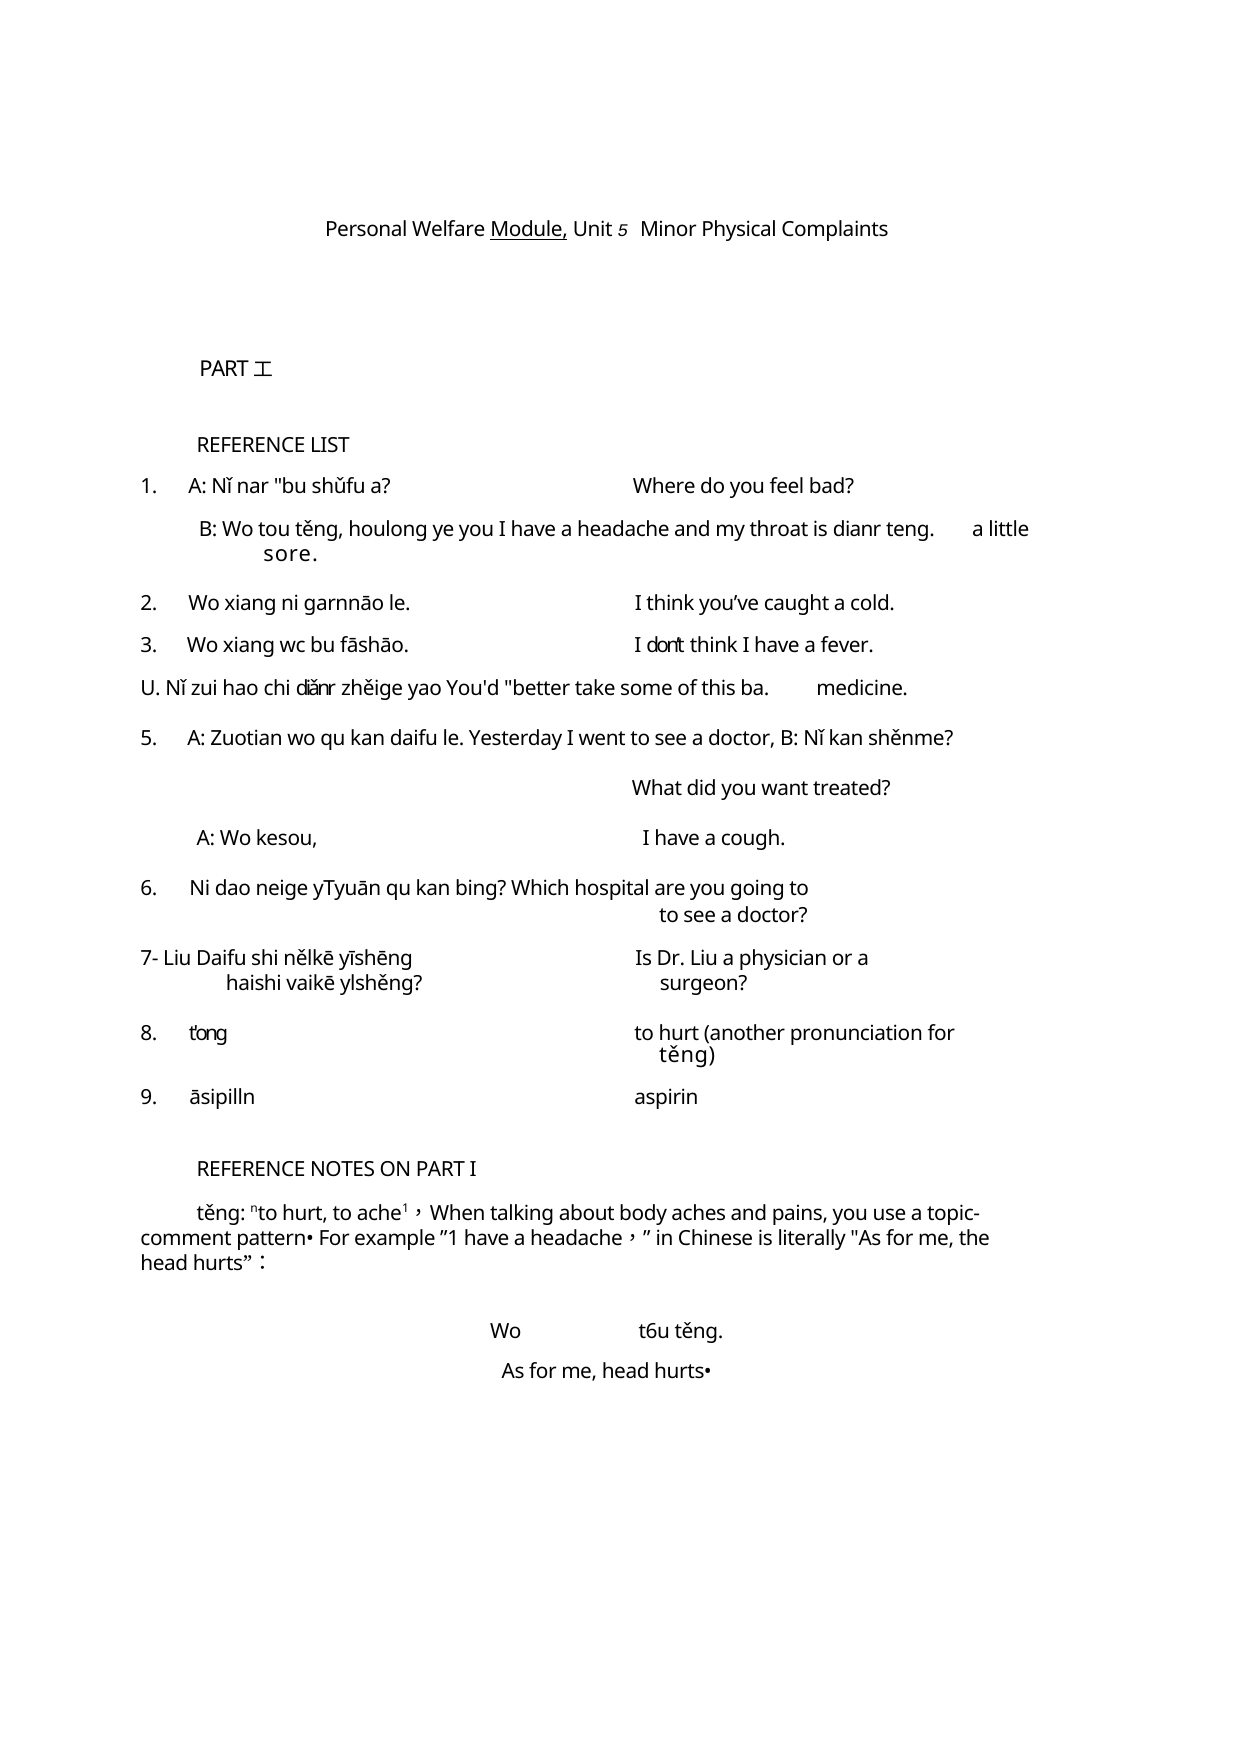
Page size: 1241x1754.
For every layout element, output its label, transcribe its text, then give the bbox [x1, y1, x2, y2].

text Personal Welfare Module, Unit 5 Minor Physical Complaints [138, 216, 1076, 242]
list āsipilln aspirin [140, 1088, 1076, 1109]
text PART 工 [199, 359, 1182, 381]
list Ni dao neige yTyuān qu kan bing? Which hospital are you going to [140, 855, 1076, 905]
text U. Nǐ zui hao chi diǎnr zhěige yao You'd "better take some of this ba. medicine. [140, 674, 1042, 700]
list A: Zuotian wo qu kan daifu le. Yesterday I went to see a doctor, B: Nǐ kan shěnme? What did you want treated? [140, 705, 1042, 805]
list A: Nǐ nar "bu shǔfu a? Where do you feel bad? [140, 477, 1076, 498]
text REFERENCE LIST [140, 435, 1076, 456]
subtitle těng) [659, 1045, 1076, 1067]
text těng: nto hurt, to ache1，When talking about body aches and pains, you use a topic-comment pattern• For example ”1 have a headache，” in Chinese is literally "As for me, the head hurts”： [140, 1200, 1042, 1275]
text B: Wo tou těng, houlong ye you I have a headache and my throat is dianr teng. a little sore. [198, 517, 1042, 566]
text to see a doctor? [659, 905, 1076, 926]
text As for me, head hurts• [138, 1362, 1076, 1382]
list Wo xiang wc bu fāshāo. I don’t think I have a fever. [140, 636, 1076, 657]
text REFERENCE NOTES ON PART I [140, 1159, 1076, 1180]
text Wo t6u těng. [138, 1322, 1076, 1343]
list Wo xiang ni garnnāo le. I think you’ve caught a cold. [140, 594, 1076, 614]
text A: Wo kesou, I have a cough. [140, 805, 1076, 855]
text 7- Liu Daifu shi nělkē yīshēng Is Dr. Liu a physician or a [140, 946, 1076, 971]
list t'ong to hurt (another pronunciation for [140, 1024, 1076, 1045]
text haishi vaikē ylshěng? surgeon? [226, 971, 1076, 996]
